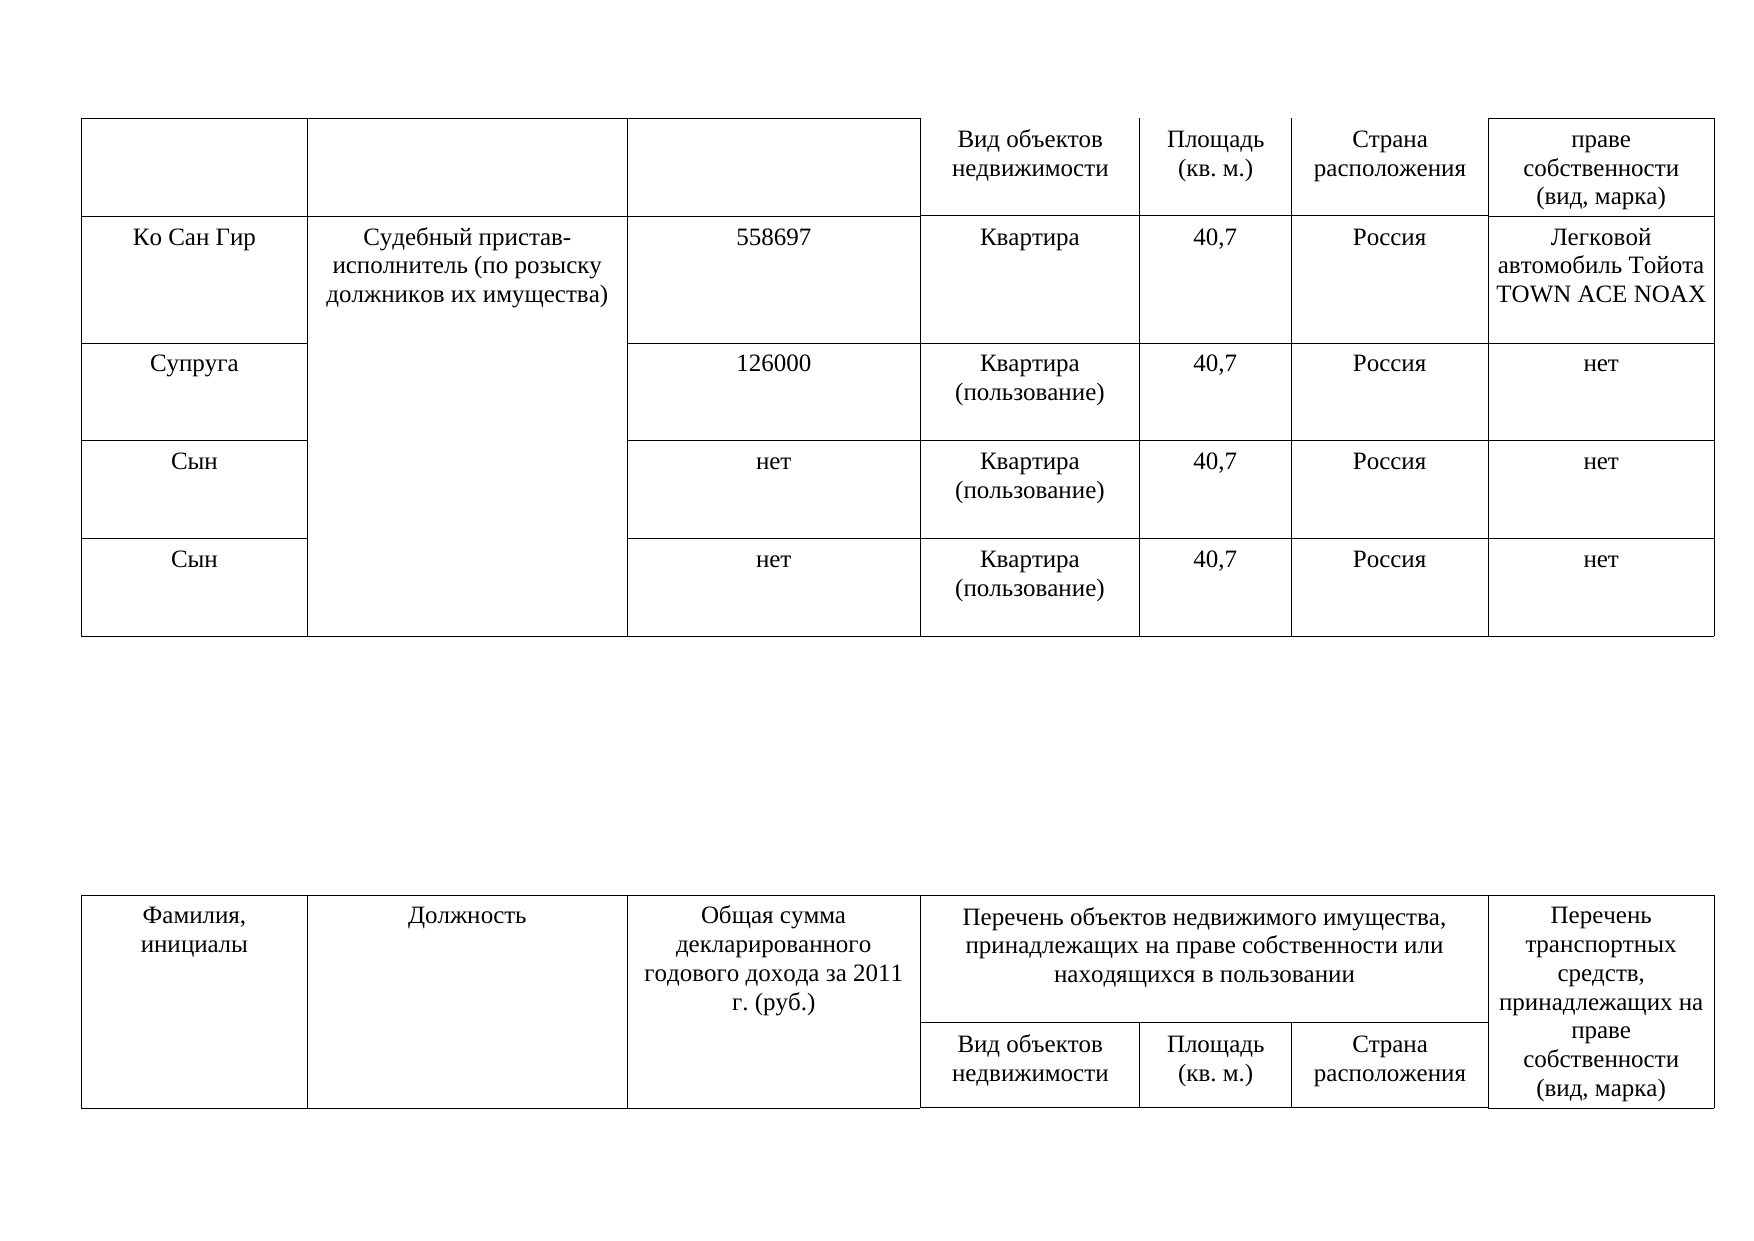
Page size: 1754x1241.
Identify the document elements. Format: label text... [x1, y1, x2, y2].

table_cell Квартира (пользование) [921, 441, 1139, 538]
table_cell нет [628, 441, 920, 538]
table_cell нет [1489, 441, 1714, 538]
table_header Фамилия, инициалы [82, 896, 307, 1108]
table_cell Сын [82, 539, 307, 636]
table_cell Сын [82, 441, 307, 538]
table_cell 40,7 [1140, 539, 1291, 636]
table_cell Страна расположения [1292, 118, 1488, 215]
table_cell Россия [1292, 216, 1488, 343]
table_cell Площадь (кв. м.) [1140, 118, 1291, 215]
table_cell Страна расположения [1292, 1023, 1488, 1107]
table_header Перечень транспортных средств, принадлежащих на праве собственности (вид, марка) [1489, 896, 1714, 1108]
table_cell 126000 [628, 344, 920, 440]
table_header [628, 119, 920, 216]
table_header праве собственности (вид, марка) [1489, 119, 1714, 216]
table_cell 558697 [628, 217, 920, 343]
table_header Должность [308, 896, 627, 1108]
table_header [308, 119, 627, 216]
table_cell Россия [1292, 344, 1488, 440]
table_header Перечень объектов недвижимого имущества, принадлежащих на праве собственности или находящихся в пользовании [921, 896, 1488, 1022]
table_cell Вид объектов недвижимости [921, 118, 1139, 215]
table_cell 40,7 [1140, 216, 1291, 343]
table_header Общая сумма декларированного годового дохода за 2011 г. (руб.) [628, 896, 920, 1108]
table_cell Легковой автомобиль Тойота TOWN ACE NOAX [1489, 217, 1714, 343]
table_cell Россия [1292, 539, 1488, 636]
table_cell 40,7 [1140, 344, 1291, 440]
table_cell Супруга [82, 344, 307, 440]
table_cell нет [628, 539, 920, 636]
table_cell Вид объектов недвижимости [921, 1023, 1139, 1107]
table_cell Квартира (пользование) [921, 344, 1139, 440]
table_cell 40,7 [1140, 441, 1291, 538]
table_cell нет [1489, 344, 1714, 440]
table_cell Площадь (кв. м.) [1140, 1023, 1291, 1107]
table_header [82, 119, 307, 216]
table_cell нет [1489, 539, 1714, 636]
table_cell Россия [1292, 441, 1488, 538]
table_cell Квартира [921, 216, 1139, 343]
table_cell Ко Сан Гир [82, 217, 307, 343]
table_cell Судебный пристав-исполнитель (по розыску должников их имущества) [308, 217, 627, 636]
table_cell Квартира (пользование) [921, 539, 1139, 636]
